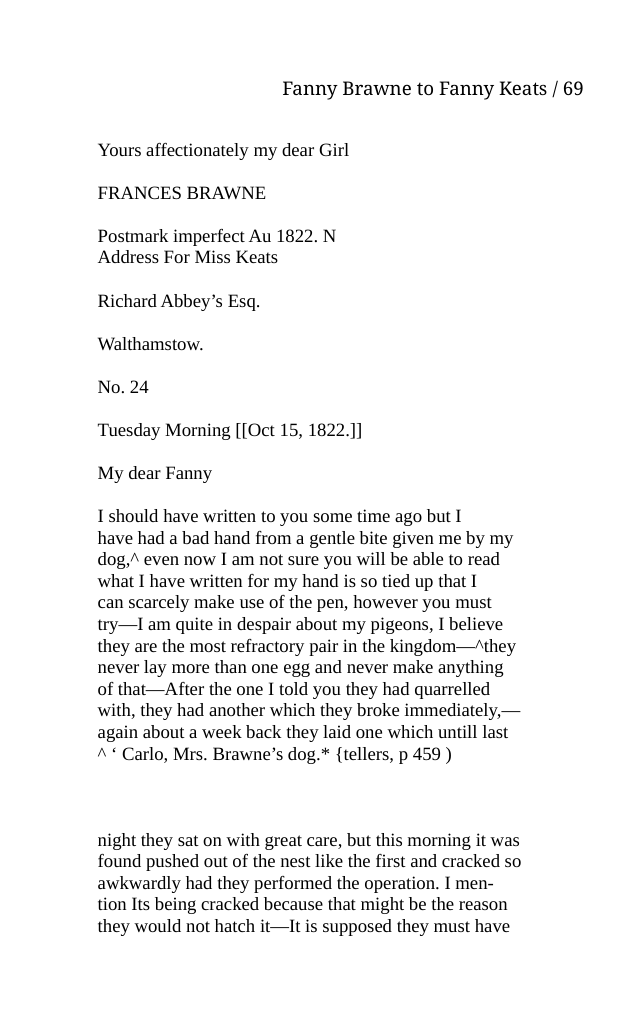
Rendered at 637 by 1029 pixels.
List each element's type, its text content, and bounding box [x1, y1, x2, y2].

text I should have written to you some time ago but I [97, 505, 583, 527]
text Yours affectionately my dear Girl [97, 139, 583, 160]
text they would not hatch it—It is supposed they must have [97, 915, 583, 936]
text Richard Abbey’s Esq. [97, 289, 583, 311]
text with, they had another which they broke immediately,— [97, 699, 583, 721]
text dog,^ even now I am not sure you will be able to read [97, 548, 583, 570]
text My dear Fanny [97, 462, 583, 484]
text of that—After the one I told you they had quarrelled [97, 678, 583, 699]
text what I have written for my hand is so tied up that I [97, 570, 583, 591]
text again about a week back they laid one which untill last [97, 721, 583, 742]
text No. 24 [97, 376, 583, 397]
text awkwardly had they performed the operation. I men- [97, 872, 583, 893]
text Address For Miss Keats [97, 246, 583, 268]
text have had a bad hand from a gentle bite given me by my [97, 527, 583, 548]
text Walthamstow. [97, 333, 583, 354]
text FRANCES BRAWNE [97, 182, 583, 203]
text can scarcely make use of the pen, however you must [97, 591, 583, 613]
text ^ ‘ Carlo, Mrs. Brawne’s dog.* {tellers, p 459 ) [97, 742, 583, 764]
text they are the most refractory pair in the kingdom—^they [97, 634, 583, 656]
text Tuesday Morning [[Oct 15, 1822.]] [97, 419, 583, 441]
text night they sat on with great care, but this morning it was [97, 829, 583, 850]
text try—I am quite in despair about my pigeons, I believe [97, 613, 583, 634]
text tion Its being cracked because that might be the reason [97, 893, 583, 915]
text found pushed out of the nest like the first and cracked so [97, 850, 583, 872]
text never lay more than one egg and never make anything [97, 656, 583, 678]
text Postmark imperfect Au 1822. N [97, 225, 583, 246]
